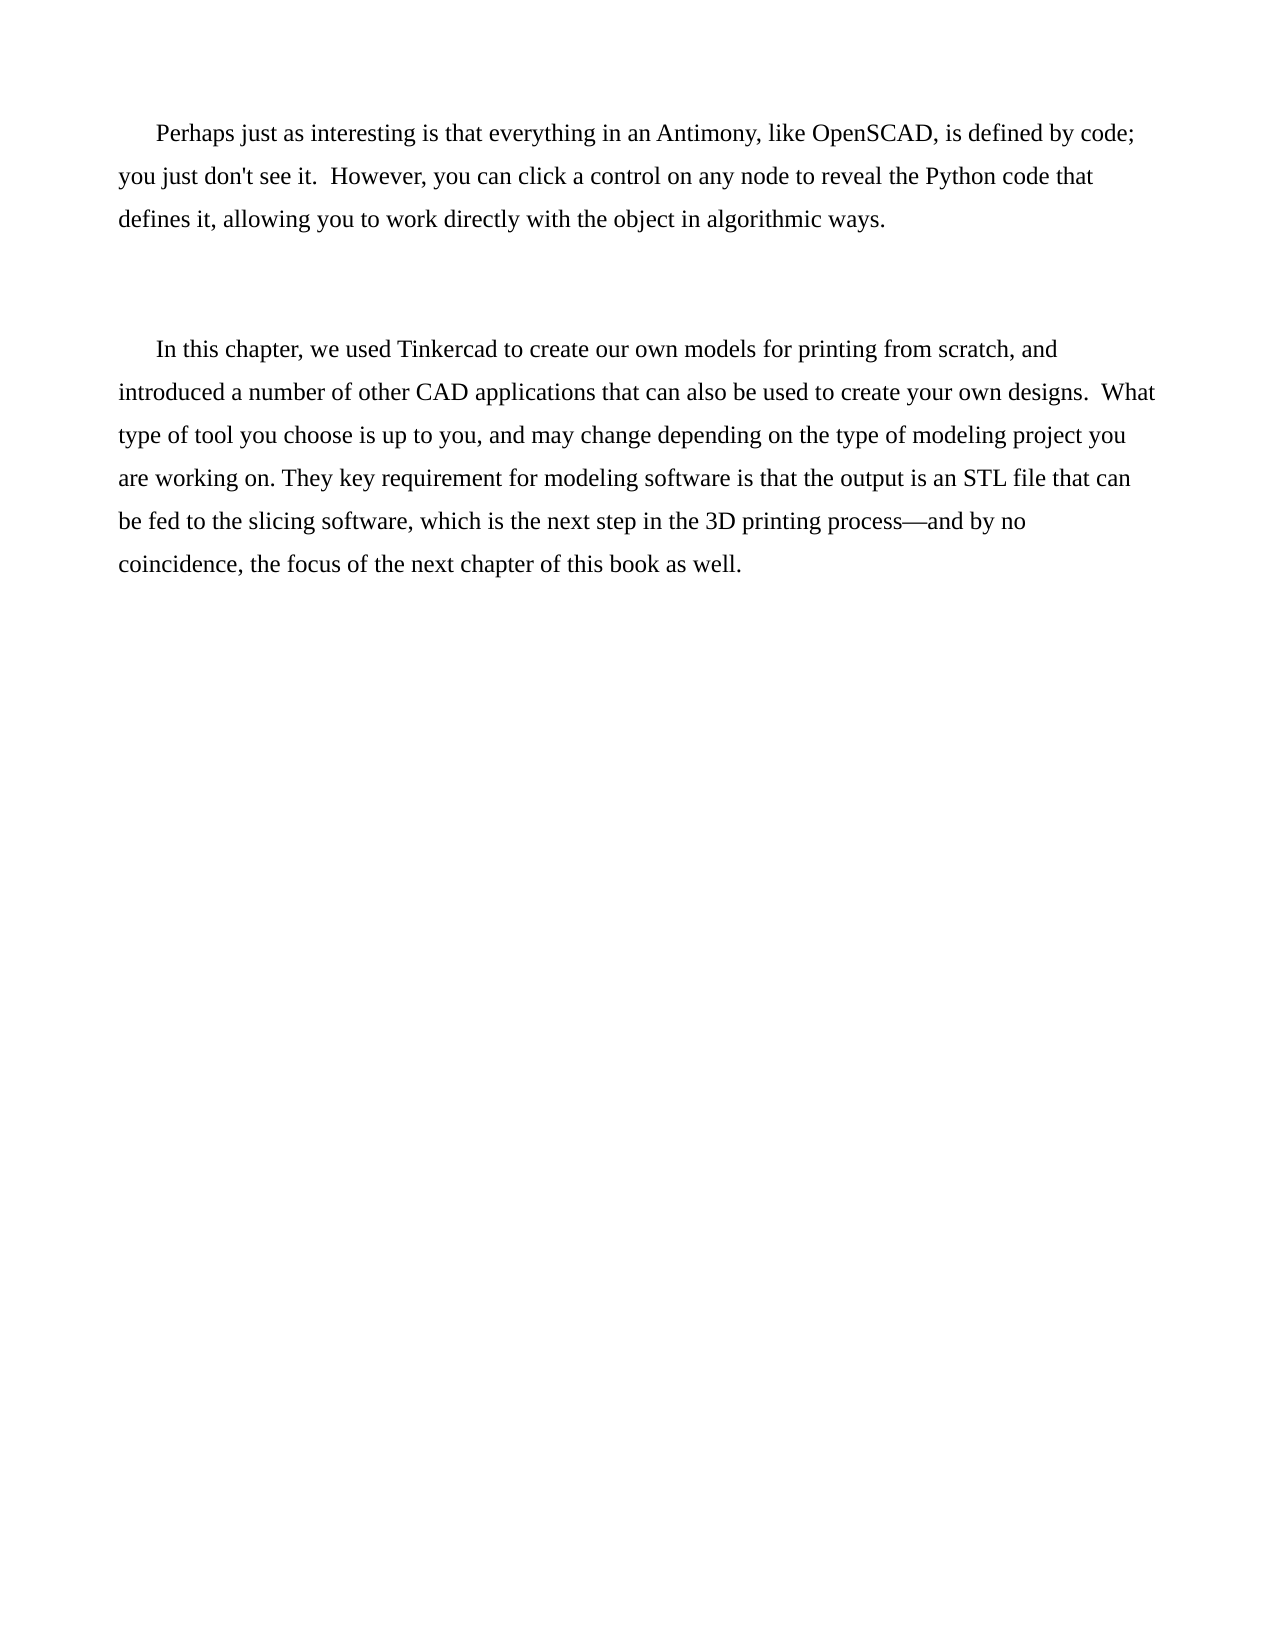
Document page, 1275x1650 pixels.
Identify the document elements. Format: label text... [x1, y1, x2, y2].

text In this chapter, we used Tinkercad to create our own models for printing from scratch, and introduced a number of other CAD applications that can also be used to create your own designs. What type of tool you choose is up to you, and may change depending on the type of modeling project you are working on. They key requirement for modeling software is that the output is an STL file that can be fed to the slicing software, which is the next step in the 3D printing process—and by no coincidence, the focus of the next chapter of this book as well. [118, 334, 1157, 578]
text Perhaps just as interesting is that everything in an Antimony, like OpenSCAD, is defined by code; you just don't see it. However, you can click a control on any node to reveal the Python code that defines it, allowing you to work directly with the object in algorithmic ways. [118, 118, 1157, 233]
